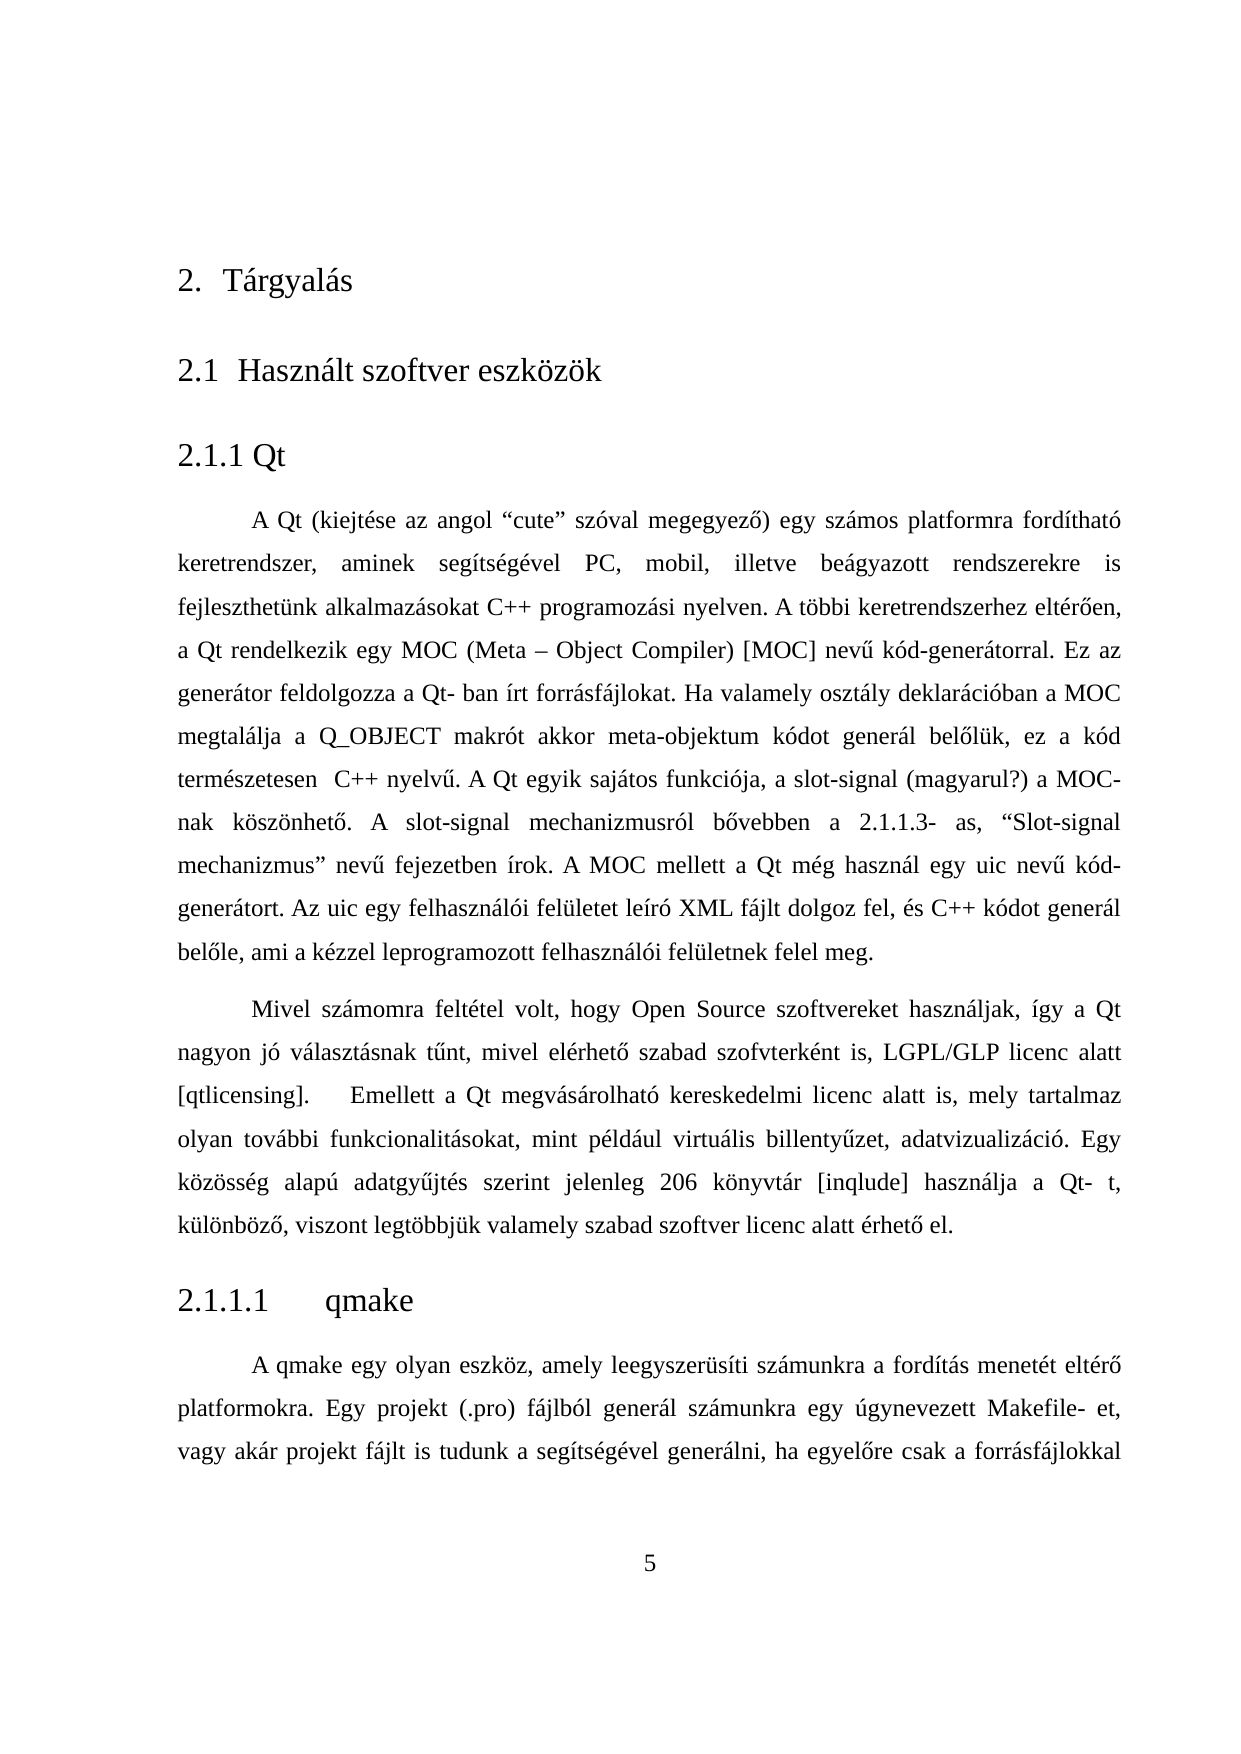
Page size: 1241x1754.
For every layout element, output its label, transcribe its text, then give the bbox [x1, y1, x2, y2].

subtitle Qt [177, 435, 1122, 474]
subtitle Tárgyalás [177, 260, 1122, 298]
text Mivel számomra feltétel volt, hogy Open Source szoftvereket használjak, így a Qt nagyon jó választásnak tűnt, mivel elérhető szabad szofvterként is, LGPL/GLP licenc alatt [qtlicensing]. Emellett a Qt megvásárolható kereskedelmi licenc alatt is, mely tartalmaz olyan további funkcionalitásokat, mint például virtuális billentyűzet, adatvizualizáció. Egy közösség alapú adatgyűjtés szerint jelenleg 206 könyvtár [inqlude] használja a Qt- t, különböző, viszont legtöbbjük valamely szabad szoftver licenc alatt érhető el. [177, 994, 1122, 1239]
text A qmake egy olyan eszköz, amely leegyszerüsíti számunkra a fordítás menetét eltérő platformokra. Egy projekt (.pro) fájlból generál számunkra egy úgynevezett Makefile- et, vagy akár projekt fájlt is tudunk a segítségével generálni, ha egyelőre csak a forrásfájlokkal [177, 1350, 1122, 1465]
text A Qt (kiejtése az angol “cute” szóval megegyező) egy számos platformra fordítható keretrendszer, aminek segítségével PC, mobil, illetve beágyazott rendszerekre is fejleszthetünk alkalmazásokat C++ programozási nyelven. A többi keretrendszerhez eltérően, a Qt rendelkezik egy MOC (Meta – Object Compiler) [MOC] nevű kód-generátorral. Ez az generátor feldolgozza a Qt- ban írt forrásfájlokat. Ha valamely osztály deklarációban a MOC megtalálja a Q_OBJECT makrót akkor meta-objektum kódot generál belőlük, ez a kód természetesen C++ nyelvű. A Qt egyik sajátos funkciója, a slot-signal (magyarul?) a MOC- nak köszönhető. A slot-signal mechanizmusról bővebben a 2.1.1.3- as, “Slot-signal mechanizmus” nevű fejezetben írok. A MOC mellett a Qt még használ egy uic nevű kód-generátort. Az uic egy felhasználói felületet leíró XML fájlt dolgoz fel, és C++ kódot generál belőle, ami a kézzel leprogramozott felhasználói felületnek felel meg. [177, 505, 1122, 965]
subtitle qmake [177, 1280, 1122, 1318]
subtitle Használt szoftver eszközök [177, 351, 1122, 389]
